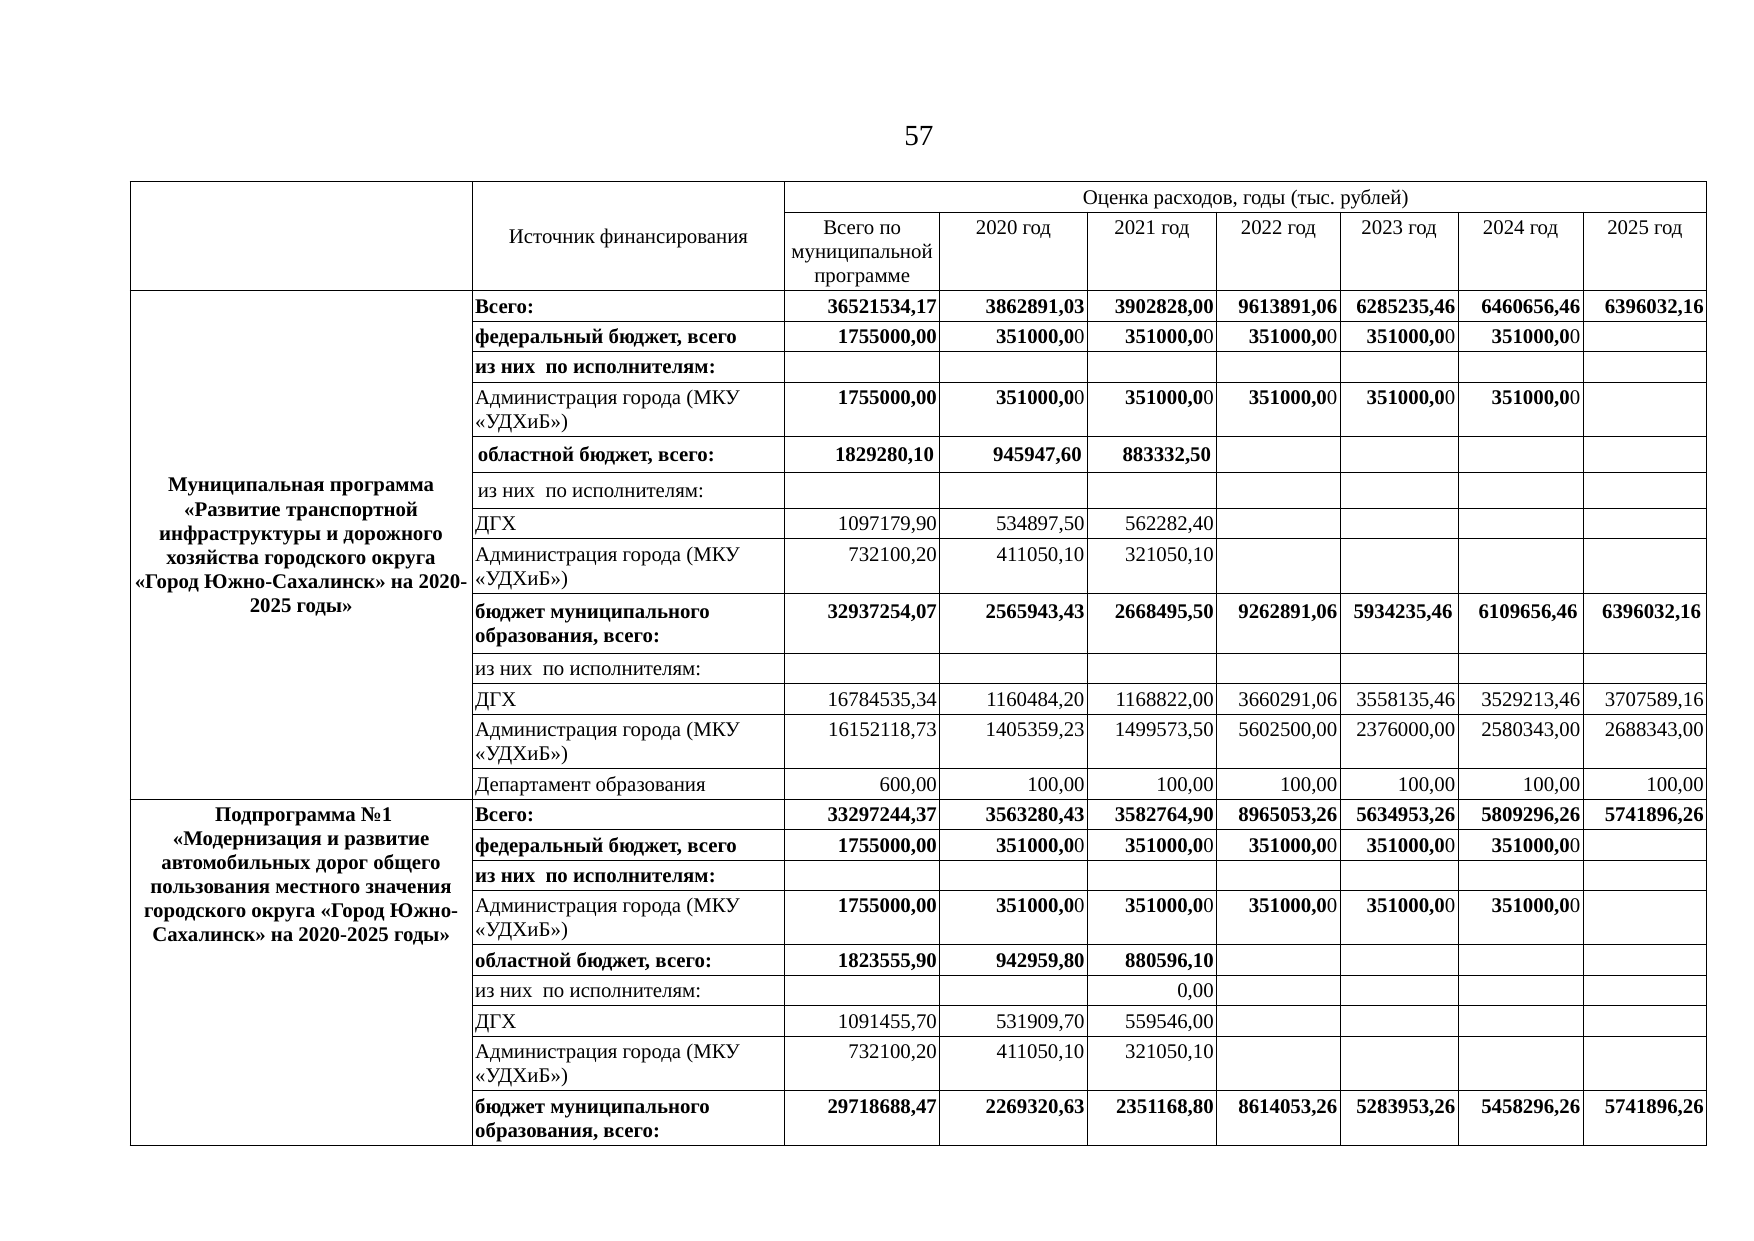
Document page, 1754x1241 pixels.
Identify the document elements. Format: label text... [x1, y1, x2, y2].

table_cell [1341, 945, 1458, 975]
table_cell из них по исполнителям: [473, 861, 784, 890]
table_header [131, 182, 472, 290]
table_cell [940, 976, 1087, 1005]
table_cell [1459, 1037, 1583, 1090]
table_cell [1341, 352, 1458, 381]
table_cell 100,00 [1459, 769, 1583, 799]
table_header Оценка расходов, годы (тыс. рублей) [785, 182, 1706, 212]
table_cell 6109656,46 [1459, 594, 1583, 653]
table_cell 351000,00 [1217, 383, 1340, 436]
table_cell 1755000,00 [785, 383, 939, 436]
table_cell [785, 654, 939, 683]
table_cell [1217, 1037, 1340, 1090]
table_cell 5741896,26 [1584, 1091, 1706, 1144]
table_cell [785, 473, 939, 508]
table_cell [1217, 976, 1340, 1005]
table_cell Департамент образования [473, 769, 784, 799]
table_cell Администрация города (МКУ «УДХиБ») [473, 715, 784, 768]
table_cell 100,00 [1341, 769, 1458, 799]
table_cell 351000,00 [940, 383, 1087, 436]
table_cell 6396032,16 [1584, 594, 1706, 653]
table_cell Всего по муниципальной программе [785, 213, 939, 290]
table_cell 5602500,00 [1217, 715, 1340, 768]
table_cell [1217, 437, 1340, 472]
table_cell 600,00 [785, 769, 939, 799]
table_cell бюджет муниципального образования, всего: [473, 594, 784, 653]
table_cell [1584, 861, 1706, 890]
table_cell [1217, 1006, 1340, 1036]
table_cell 32937254,07 [785, 594, 939, 653]
table_cell 1829280,10 [785, 437, 939, 472]
table_cell 6460656,46 [1459, 291, 1583, 321]
table_cell 2023 год [1341, 213, 1458, 290]
table_cell 351000,00 [1088, 891, 1216, 944]
table_cell 2025 год [1584, 213, 1706, 290]
table_cell 1160484,20 [940, 684, 1087, 714]
table_cell 0,00 [1088, 976, 1216, 1005]
table_cell 351000,00 [1341, 383, 1458, 436]
table_cell 351000,00 [940, 322, 1087, 351]
table_cell Всего: [473, 291, 784, 321]
table_cell 562282,40 [1088, 509, 1216, 538]
table_cell 33297244,37 [785, 800, 939, 829]
table_cell 1499573,50 [1088, 715, 1216, 768]
table_cell [1584, 654, 1706, 683]
table_cell 351000,00 [1459, 322, 1583, 351]
table_cell 29718688,47 [785, 1091, 939, 1144]
table_cell 100,00 [1088, 769, 1216, 799]
table_cell 3558135,46 [1341, 684, 1458, 714]
table_cell 1405359,23 [940, 715, 1087, 768]
table_cell 883332,50 [1088, 437, 1216, 472]
table_cell 3563280,43 [940, 800, 1087, 829]
table_cell 3582764,90 [1088, 800, 1216, 829]
table_cell 6285235,46 [1341, 291, 1458, 321]
table_cell [1217, 539, 1340, 593]
table_cell [785, 352, 939, 381]
table_cell [1584, 352, 1706, 381]
table_cell 351000,00 [1459, 891, 1583, 944]
table_cell 880596,10 [1088, 945, 1216, 975]
table_cell 351000,00 [1217, 891, 1340, 944]
table_cell [1088, 861, 1216, 890]
table_cell Всего: [473, 800, 784, 829]
table_cell [1459, 352, 1583, 381]
table_cell 100,00 [1584, 769, 1706, 799]
table_cell 2580343,00 [1459, 715, 1583, 768]
table_cell [1584, 891, 1706, 944]
table_cell 411050,10 [940, 1037, 1087, 1090]
table_cell 351000,00 [1341, 891, 1458, 944]
table_cell [940, 654, 1087, 683]
table_cell [1584, 539, 1706, 593]
table_cell 321050,10 [1088, 1037, 1216, 1090]
table_cell Администрация города (МКУ «УДХиБ») [473, 891, 784, 944]
table_cell [1341, 1006, 1458, 1036]
table_cell 3660291,06 [1217, 684, 1340, 714]
table_cell 1823555,90 [785, 945, 939, 975]
table_cell [785, 976, 939, 1005]
table_cell [1341, 976, 1458, 1005]
table_cell 9613891,06 [1217, 291, 1340, 321]
table_cell 5458296,26 [1459, 1091, 1583, 1144]
table_cell 732100,20 [785, 1037, 939, 1090]
table_cell 2565943,43 [940, 594, 1087, 653]
table_cell Подпрограмма №1 «Модернизация и развитие автомобильных дорог общего пользования местного значения городского округа «Город Южно-Сахалинск» на 2020-2025 годы» [131, 800, 472, 1144]
table_cell из них по исполнителям: [473, 352, 784, 381]
table_cell [1341, 861, 1458, 890]
table_cell 534897,50 [940, 509, 1087, 538]
table_cell 3862891,03 [940, 291, 1087, 321]
table_cell 321050,10 [1088, 539, 1216, 593]
table_cell 6396032,16 [1584, 291, 1706, 321]
table_cell ДГХ [473, 509, 784, 538]
table_cell 3902828,00 [1088, 291, 1216, 321]
table_cell 3529213,46 [1459, 684, 1583, 714]
table_cell 732100,20 [785, 539, 939, 593]
table_cell [1217, 861, 1340, 890]
table_cell [1341, 473, 1458, 508]
table_cell 16784535,34 [785, 684, 939, 714]
table_cell [1584, 322, 1706, 351]
table_cell 351000,00 [1217, 830, 1340, 859]
table_cell 351000,00 [1459, 383, 1583, 436]
table_cell федеральный бюджет, всего [473, 322, 784, 351]
table_cell [1584, 383, 1706, 436]
table_cell 945947,60 [940, 437, 1087, 472]
table_cell 351000,00 [940, 891, 1087, 944]
table_cell [1088, 352, 1216, 381]
table_cell 559546,00 [1088, 1006, 1216, 1036]
table_cell [1217, 654, 1340, 683]
table_cell [1341, 509, 1458, 538]
table_cell 2688343,00 [1584, 715, 1706, 768]
table_cell 351000,00 [940, 830, 1087, 859]
table_cell 351000,00 [1088, 383, 1216, 436]
table_cell бюджет муниципального образования, всего: [473, 1091, 784, 1144]
table_cell [1217, 352, 1340, 381]
table_cell [1459, 539, 1583, 593]
table_cell 5934235,46 [1341, 594, 1458, 653]
table_cell [1341, 1037, 1458, 1090]
table_cell 1097179,90 [785, 509, 939, 538]
table_cell 351000,00 [1088, 830, 1216, 859]
table_cell из них по исполнителям: [473, 976, 784, 1005]
table_cell [1584, 509, 1706, 538]
table_cell [1459, 509, 1583, 538]
table_cell [1341, 654, 1458, 683]
table_cell [940, 352, 1087, 381]
table_cell 351000,00 [1459, 830, 1583, 859]
table_cell из них по исполнителям: [473, 473, 784, 508]
table_cell [1459, 1006, 1583, 1036]
table_cell 2351168,80 [1088, 1091, 1216, 1144]
table_cell [1584, 976, 1706, 1005]
table_cell [940, 861, 1087, 890]
table_cell областной бюджет, всего: [473, 945, 784, 975]
table_cell 36521534,17 [785, 291, 939, 321]
table_header Источник финансирования [473, 182, 784, 290]
table_cell [1088, 654, 1216, 683]
table_cell 100,00 [1217, 769, 1340, 799]
table_cell [1459, 437, 1583, 472]
table_cell 1755000,00 [785, 830, 939, 859]
table_cell 3707589,16 [1584, 684, 1706, 714]
table_cell 2668495,50 [1088, 594, 1216, 653]
table_cell 8614053,26 [1217, 1091, 1340, 1144]
table_cell 2269320,63 [940, 1091, 1087, 1144]
table_cell [1584, 830, 1706, 859]
table_cell [1217, 509, 1340, 538]
table_cell из них по исполнителям: [473, 654, 784, 683]
table_cell 16152118,73 [785, 715, 939, 768]
table_cell 351000,00 [1341, 830, 1458, 859]
table_cell [1459, 861, 1583, 890]
table_cell [1584, 473, 1706, 508]
table_cell [1584, 945, 1706, 975]
table_cell 8965053,26 [1217, 800, 1340, 829]
table_cell 5741896,26 [1584, 800, 1706, 829]
table_cell [1217, 473, 1340, 508]
table_cell 351000,00 [1088, 322, 1216, 351]
table_cell [1341, 437, 1458, 472]
table_cell 411050,10 [940, 539, 1087, 593]
table_cell 351000,00 [1217, 322, 1340, 351]
table_cell [1584, 1037, 1706, 1090]
table_cell 1755000,00 [785, 891, 939, 944]
table_cell 531909,70 [940, 1006, 1087, 1036]
table_cell 351000,00 [1341, 322, 1458, 351]
table_cell [1459, 945, 1583, 975]
table_cell 5283953,26 [1341, 1091, 1458, 1144]
table_cell [785, 861, 939, 890]
table_cell 2024 год [1459, 213, 1583, 290]
table_cell 2021 год [1088, 213, 1216, 290]
table_cell [1459, 976, 1583, 1005]
table_cell [1341, 539, 1458, 593]
table_cell Администрация города (МКУ «УДХиБ») [473, 539, 784, 593]
table_cell областной бюджет, всего: [473, 437, 784, 472]
table_cell [1459, 654, 1583, 683]
table_cell 9262891,06 [1217, 594, 1340, 653]
table_cell 942959,80 [940, 945, 1087, 975]
table_cell 5634953,26 [1341, 800, 1458, 829]
table_cell ДГХ [473, 1006, 784, 1036]
table_cell 1755000,00 [785, 322, 939, 351]
table_cell Администрация города (МКУ «УДХиБ») [473, 383, 784, 436]
table_cell 2376000,00 [1341, 715, 1458, 768]
table_cell 2022 год [1217, 213, 1340, 290]
table_cell 1168822,00 [1088, 684, 1216, 714]
table_cell 5809296,26 [1459, 800, 1583, 829]
table_cell Муниципальная программа «Развитие транспортной инфраструктуры и дорожного хозяйства городского округа «Город Южно-Сахалинск» на 2020-2025 годы» [131, 291, 472, 799]
table_cell [1088, 473, 1216, 508]
table_cell [1584, 437, 1706, 472]
table_cell Администрация города (МКУ «УДХиБ») [473, 1037, 784, 1090]
table_cell 1091455,70 [785, 1006, 939, 1036]
table_cell федеральный бюджет, всего [473, 830, 784, 859]
table_cell 100,00 [940, 769, 1087, 799]
table_cell [940, 473, 1087, 508]
table_cell [1459, 473, 1583, 508]
table_cell [1584, 1006, 1706, 1036]
table_cell [1217, 945, 1340, 975]
table_cell ДГХ [473, 684, 784, 714]
table_cell 2020 год [940, 213, 1087, 290]
